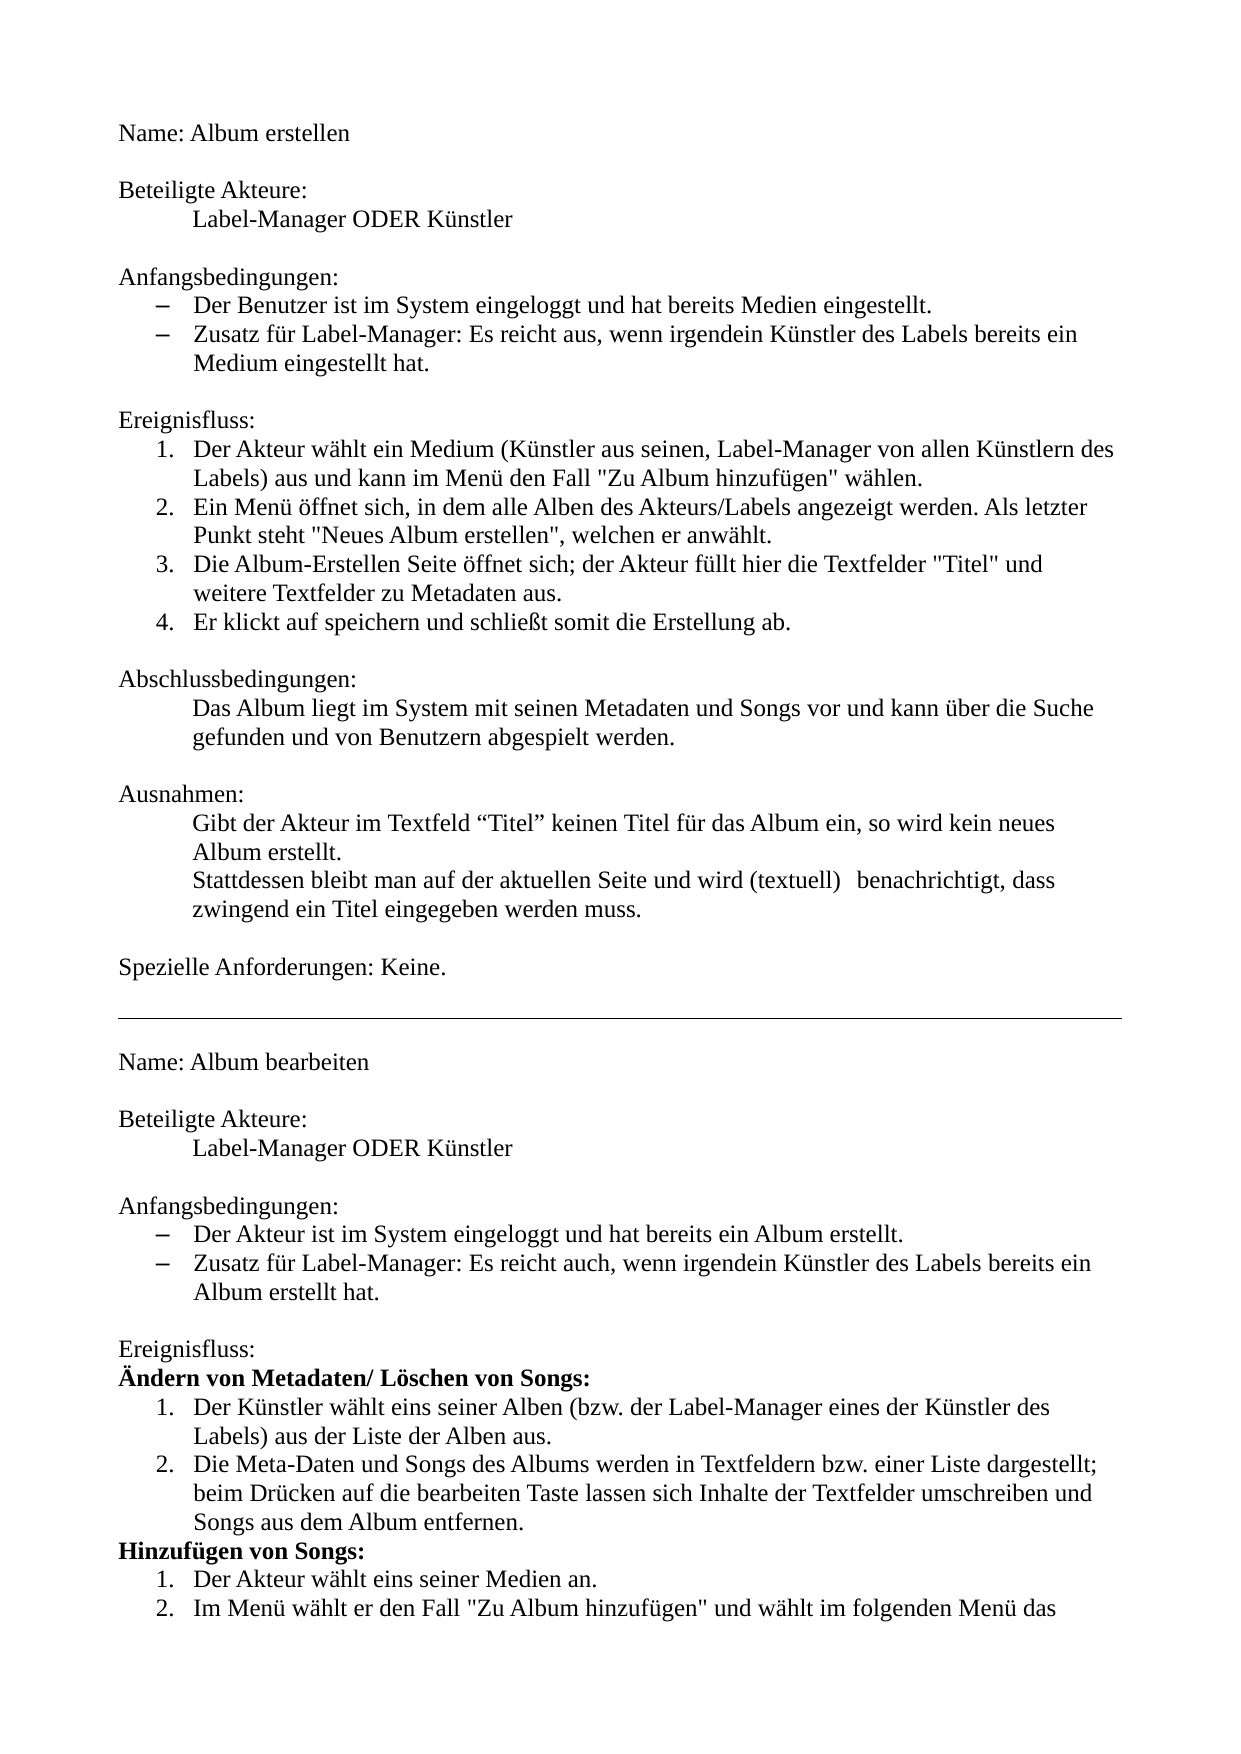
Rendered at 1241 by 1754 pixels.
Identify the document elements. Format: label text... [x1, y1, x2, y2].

list Der Akteur ist im System eingeloggt und hat bereits ein Album erstellt. [156, 1219, 1122, 1248]
list Die Album-Erstellen Seite öffnet sich; der Akteur füllt hier die Textfelder "Titel" und weitere Textfelder zu Metadaten aus. [156, 549, 1122, 607]
text Das Album liegt im System mit seinen Metadaten und Songs vor und kann über die Suche gefunden und von Benutzern abgespielt werden. [118, 693, 1122, 751]
text Ereignisfluss: [118, 1334, 1122, 1363]
text Anfangsbedingungen: [118, 262, 1122, 291]
text Anfangsbedingungen: [118, 1191, 1122, 1219]
list Im Menü wählt er den Fall "Zu Album hinzufügen" und wählt im folgenden Menü das [156, 1593, 1122, 1622]
text Name: Album bearbeiten [118, 1047, 1122, 1076]
list Der Benutzer ist im System eingeloggt und hat bereits Medien eingestellt. [156, 291, 1122, 319]
list Die Meta-Daten und Songs des Albums werden in Textfeldern bzw. einer Liste dargestellt; beim Drücken auf die bearbeiten Taste lassen sich Inhalte der Textfelder umschreiben und Songs aus dem Album entfernen. [156, 1449, 1122, 1536]
text Hinzufügen von Songs: [118, 1536, 1122, 1564]
text Ändern von Metadaten/ Löschen von Songs: [118, 1363, 1122, 1392]
text Ausnahmen: [118, 779, 1122, 808]
list Der Akteur wählt ein Medium (Künstler aus seinen, Label-Manager von allen Künstlern des Labels) aus und kann im Menü den Fall "Zu Album hinzufügen" wählen. [156, 434, 1122, 492]
text Spezielle Anforderungen: Keine. [118, 952, 1122, 981]
list Zusatz für Label-Manager: Es reicht aus, wenn irgendein Künstler des Labels bereits ein Medium eingestellt hat. [156, 319, 1122, 377]
text Ereignisfluss: [118, 406, 1122, 434]
text Beteiligte Akteure: [118, 176, 1122, 204]
list Ein Menü öffnet sich, in dem alle Alben des Akteurs/Labels angezeigt werden. Als letzter Punkt steht "Neues Album erstellen", welchen er anwählt. [156, 492, 1122, 549]
text Abschlussbedingungen: [118, 664, 1122, 693]
text Label-Manager ODER Künstler [118, 204, 1122, 233]
list Er klickt auf speichern und schließt somit die Erstellung ab. [156, 607, 1122, 636]
list Der Künstler wählt eins seiner Alben (bzw. der Label-Manager eines der Künstler des Labels) aus der Liste der Alben aus. [156, 1392, 1122, 1449]
list Der Akteur wählt eins seiner Medien an. [156, 1564, 1122, 1593]
text Beteiligte Akteure: [118, 1104, 1122, 1133]
text Name: Album erstellen [118, 118, 1122, 147]
text Gibt der Akteur im Textfeld “Titel” keinen Titel für das Album ein, so wird kein neues Album erstellt. [118, 808, 1122, 866]
list Zusatz für Label-Manager: Es reicht auch, wenn irgendein Künstler des Labels bereits ein Album erstellt hat. [156, 1248, 1122, 1306]
text Stattdessen bleibt man auf der aktuellen Seite und wird (textuell) benachrichtigt, dass zwingend ein Titel eingegeben werden muss. [118, 866, 1122, 923]
text Label-Manager ODER Künstler [118, 1133, 1122, 1162]
